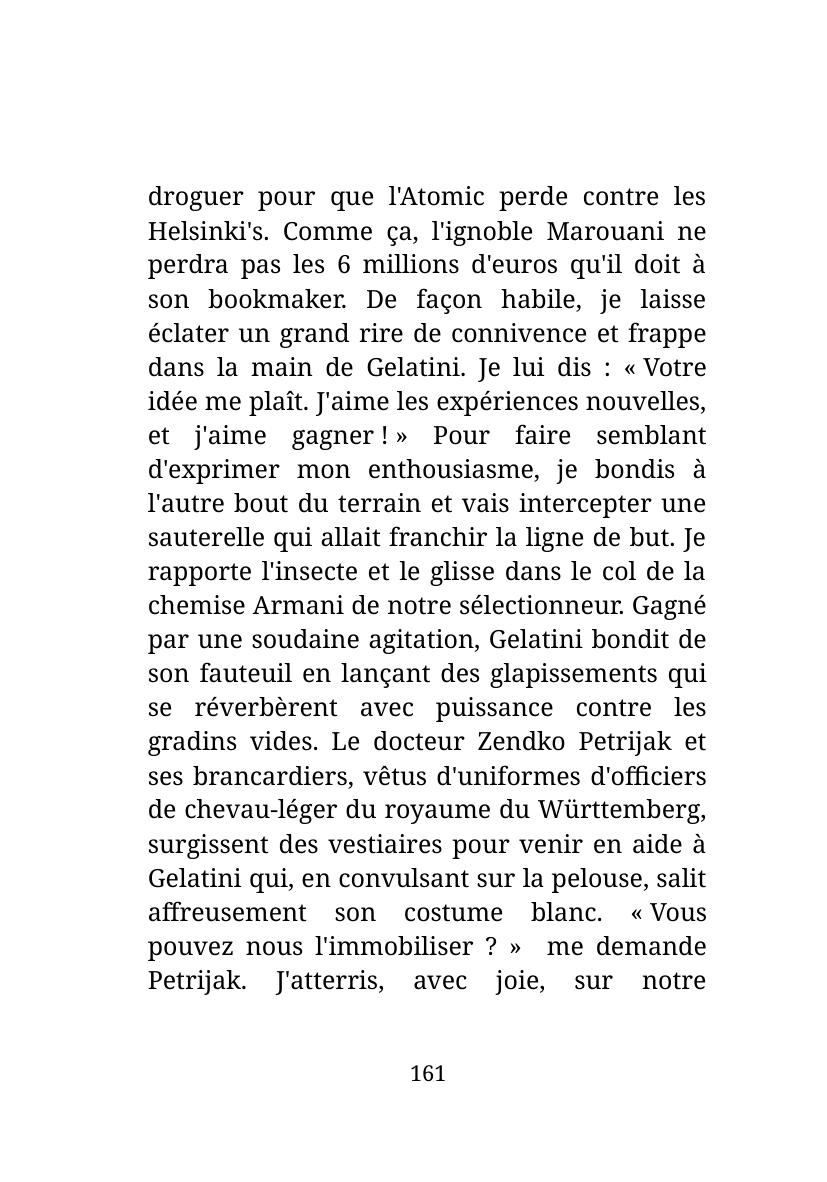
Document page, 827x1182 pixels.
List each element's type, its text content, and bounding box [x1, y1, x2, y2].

text droguer pour que l'Atomic perde contre les Helsinki's. Comme ça, l'ignoble Marouani ne perdra pas les 6 millions d'euros qu'il doit à son bookmaker. De façon habile, je laisse éclater un grand rire de connivence et frappe dans la main de Gelatini. Je lui dis : « Votre idée me plaît. J'aime les expériences nouvelles, et j'aime gagner ! » Pour faire semblant d'exprimer mon enthousiasme, je bondis à l'autre bout du terrain et vais intercepter une sauterelle qui allait franchir la ligne de but. Je rapporte l'insecte et le glisse dans le col de la chemise Armani de notre sélectionneur. Gagné par une soudaine agitation, Gelatini bondit de son fauteuil en lançant des glapissements qui se réverbèrent avec puissance contre les gradins vides. Le docteur Zendko Petrijak et ses brancardiers, vêtus d'uniformes d'officiers de chevau-léger du royaume du Württemberg, surgissent des vestiaires pour venir en aide à Gelatini qui, en convulsant sur la pelouse, salit affreusement son costume blanc. « Vous pouvez nous l'immobiliser ? » me demande Petrijak. J'atterris, avec joie, sur notre [148, 179, 707, 997]
